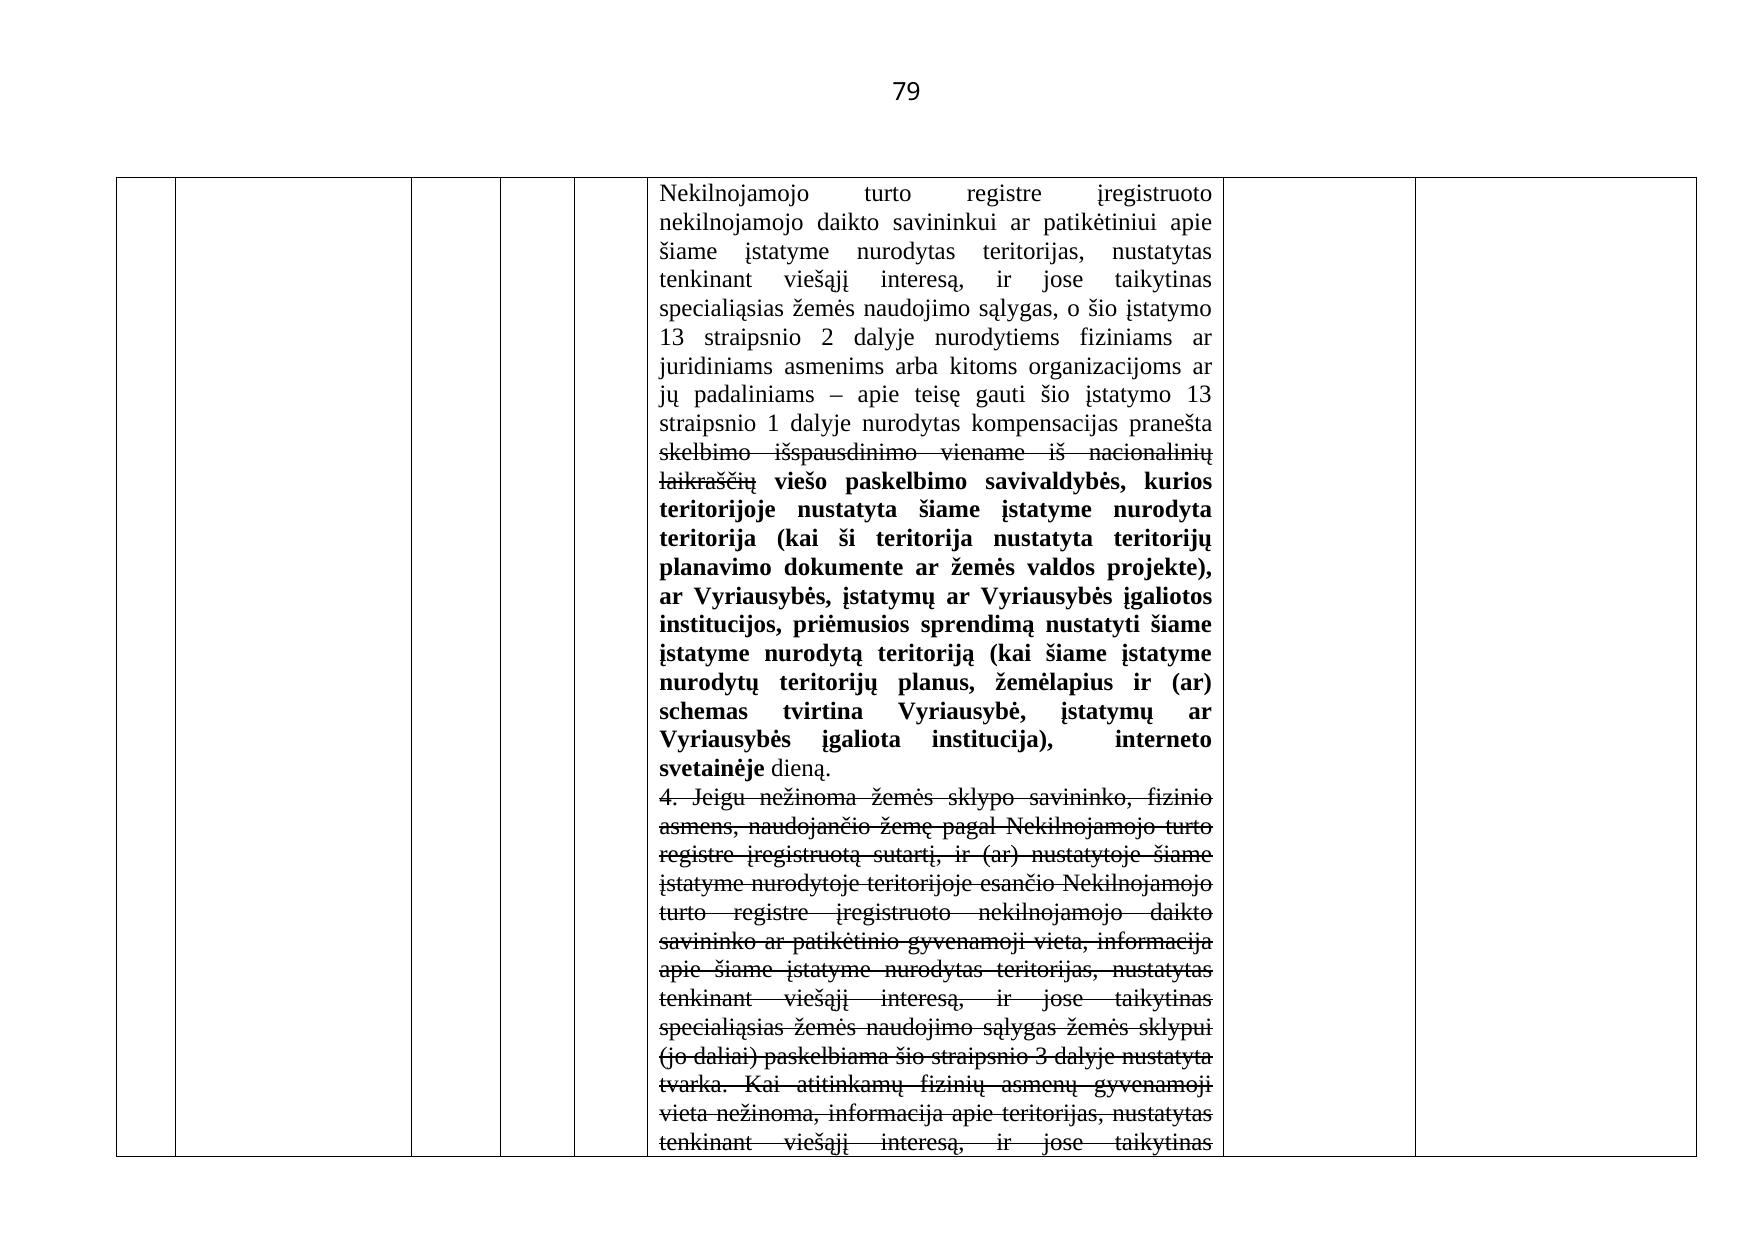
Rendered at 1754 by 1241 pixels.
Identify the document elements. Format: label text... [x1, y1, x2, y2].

table_cell [1224, 178, 1415, 1156]
table_cell [412, 178, 500, 1156]
table_cell [575, 178, 647, 1156]
table_cell [117, 178, 175, 1156]
table_cell Nekilnojamojo turto registre įregistruoto nekilnojamojo daikto savininkui ar patikėtiniui apie šiame įstatyme nurodytas teritorijas, nustatytas tenkinant viešąjį interesą, ir jose taikytinas specialiąsias žemės naudojimo sąlygas, o šio įstatymo 13 straipsnio 2 dalyje nurodytiems fiziniams ar juridiniams asmenims arba kitoms organizacijoms ar jų padaliniams – apie teisę gauti šio įstatymo 13 straipsnio 1 dalyje nurodytas kompensacijas pranešta skelbimo išspausdinimo viename iš nacionalinių laikraščių viešo paskelbimo savivaldybės, kurios teritorijoje nustatyta šiame įstatyme nurodyta teritorija (kai ši teritorija nustatyta teritorijų planavimo dokumente ar žemės valdos projekte), ar Vyriausybės, įstatymų ar Vyriausybės įgaliotos institucijos, priėmusios sprendimą nustatyti šiame įstatyme nurodytą teritoriją (kai šiame įstatyme nurodytų teritorijų planus, žemėlapius ir (ar) schemas tvirtina Vyriausybė, įstatymų ar Vyriausybės įgaliota institucija), interneto svetainėje dieną. 4. Jeigu nežinoma žemės sklypo savininko, fizinio asmens, naudojančio žemę pagal Nekilnojamojo turto registre įregistruotą sutartį, ir (ar) nustatytoje šiame įstatyme nurodytoje teritorijoje esančio Nekilnojamojo turto registre įregistruoto nekilnojamojo daikto savininko ar patikėtinio gyvenamoji vieta, informacija apie šiame įstatyme nurodytas teritorijas, nustatytas tenkinant viešąjį interesą, ir jose taikytinas specialiąsias žemės naudojimo sąlygas žemės sklypui (jo daliai) paskelbiama šio straipsnio 3 dalyje nustatyta tvarka. Kai atitinkamų fizinių asmenų gyvenamoji vieta nežinoma, informacija apie teritorijas, nustatytas tenkinant viešąjį interesą, ir jose taikytinas [648, 178, 1223, 1156]
table_cell [501, 178, 574, 1156]
table_cell [176, 178, 411, 1156]
table_cell [1416, 178, 1696, 1156]
